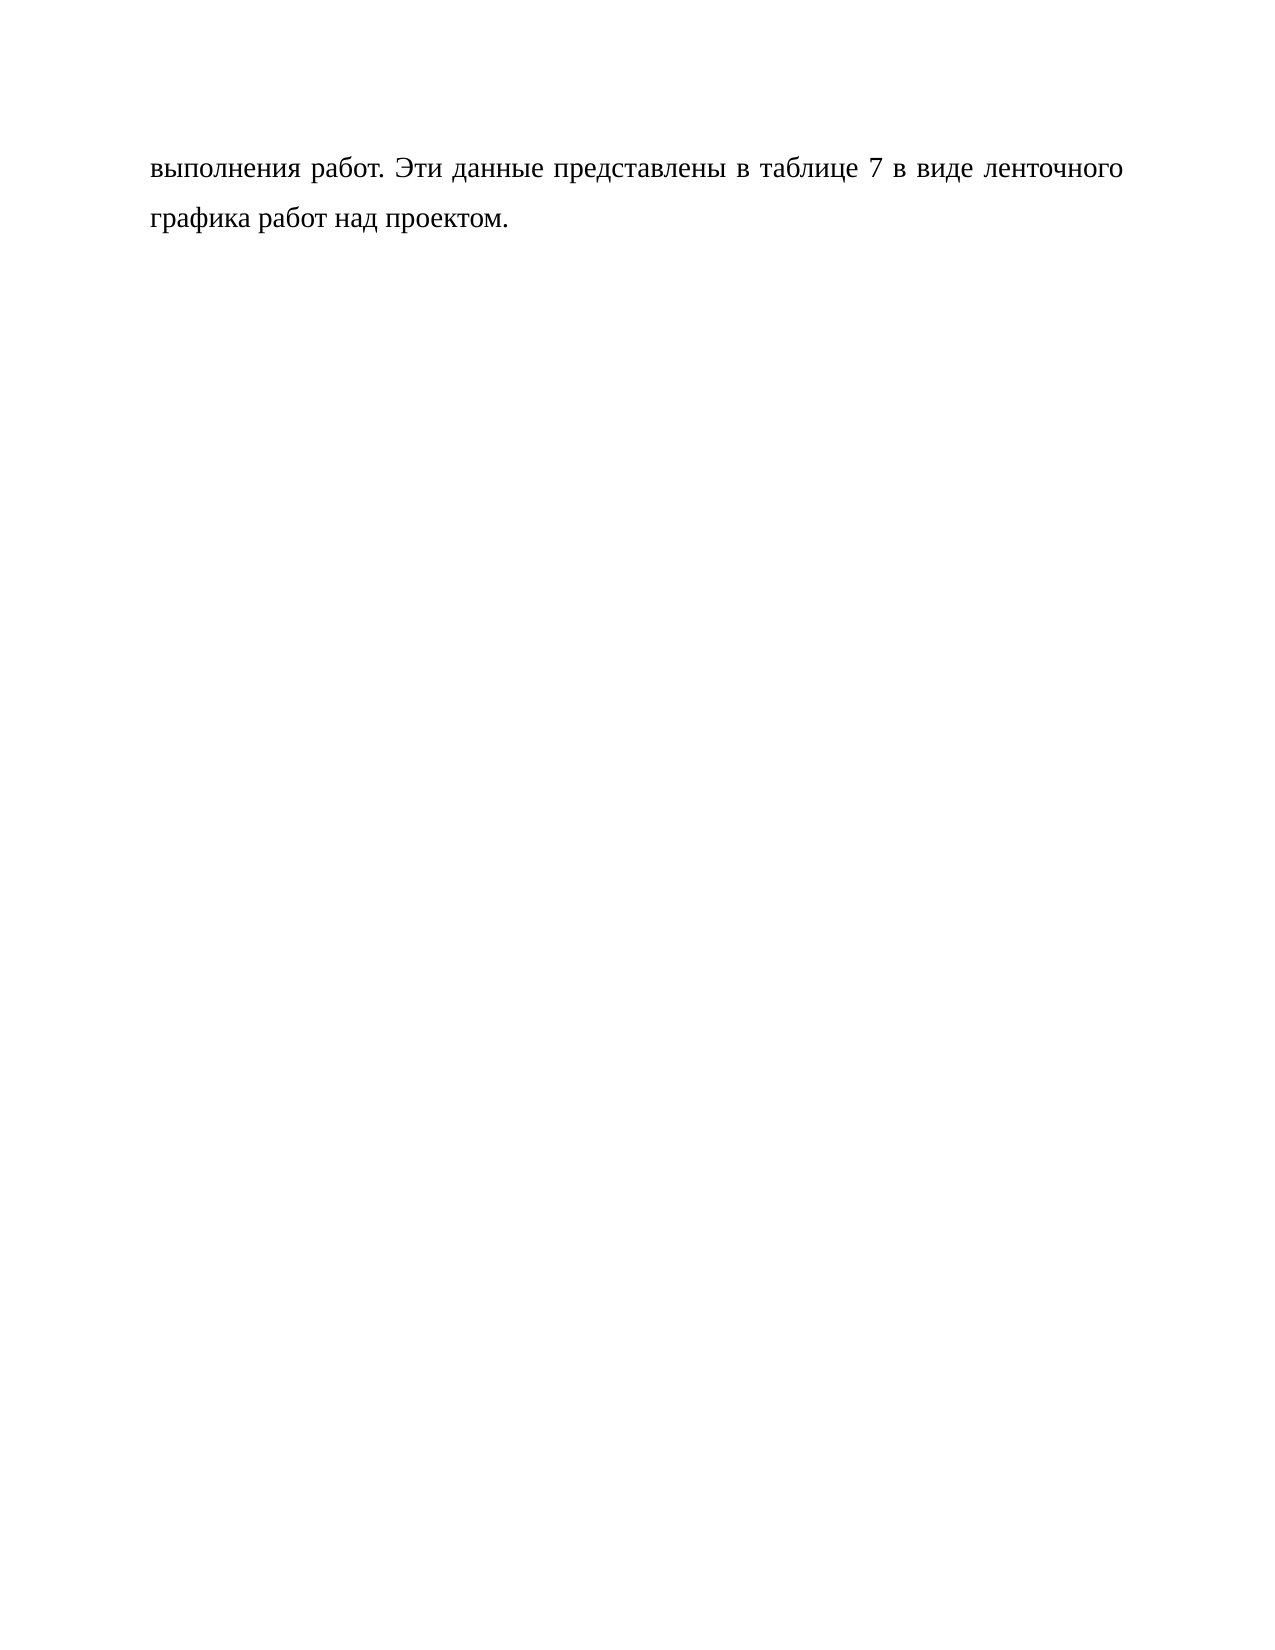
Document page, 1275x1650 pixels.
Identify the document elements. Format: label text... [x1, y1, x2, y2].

text выполнения работ. Эти данные представлены в таблице 7 в виде ленточного графика работ над проектом. [150, 150, 1125, 234]
